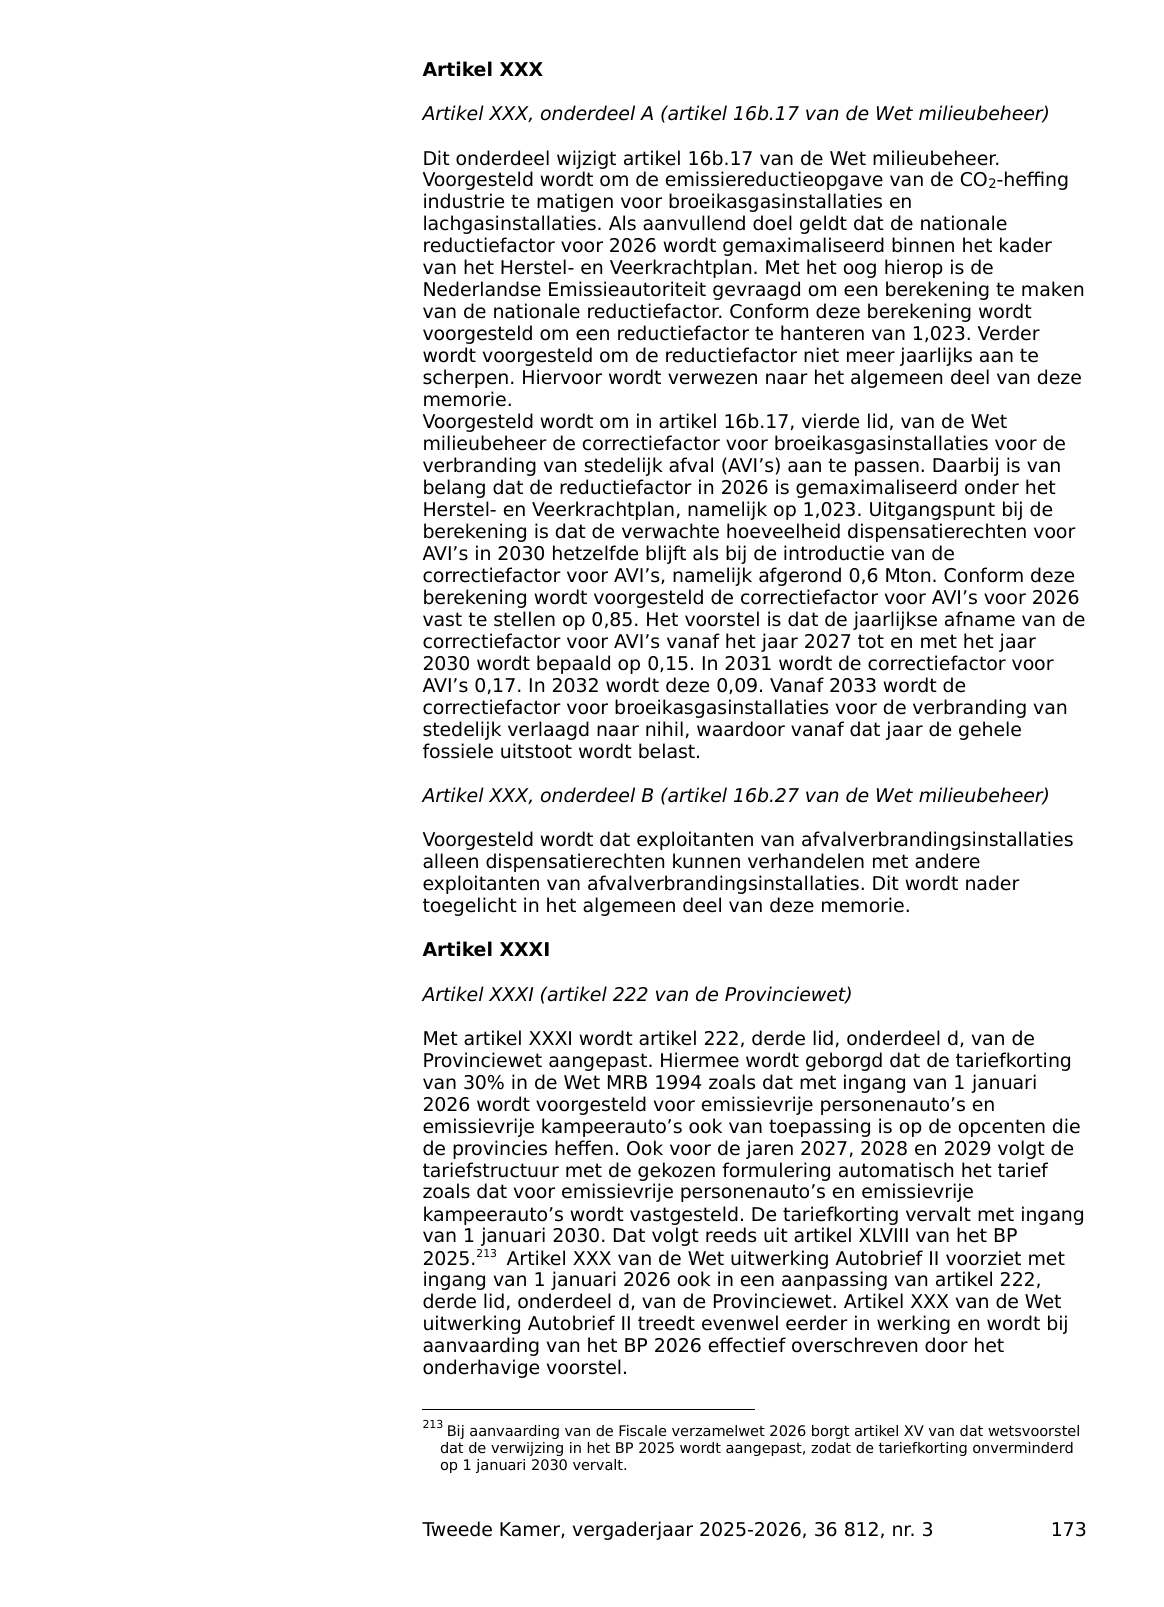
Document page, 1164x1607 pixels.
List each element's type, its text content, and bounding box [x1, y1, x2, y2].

text Dit onderdeel wijzigt artikel 16b.17 van de Wet milieubeheer. Voorgesteld wordt om de emissiereductieopgave van de CO2-heffing industrie te matigen voor broeikasgasinstallaties en lachgasinstallaties. Als aanvullend doel geldt dat de nationale reductiefactor voor 2026 wordt gemaximaliseerd binnen het kader van het Herstel- en Veerkrachtplan. Met het oog hierop is de Nederlandse Emissieautoriteit gevraagd om een berekening te maken van de nationale reductiefactor. Conform deze berekening wordt voorgesteld om een reductiefactor te hanteren van 1,023. Verder wordt voorgesteld om de reductiefactor niet meer jaarlijks aan te scherpen. Hiervoor wordt verwezen naar het algemeen deel van deze memorie. [422, 147, 1087, 411]
subtitle Artikel XXX [422, 59, 1087, 81]
subtitle Artikel XXXI (artikel 222 van de Provinciewet) [422, 983, 1087, 1005]
text Met artikel XXXI wordt artikel 222, derde lid, onderdeel d, van de Provinciewet aangepast. Hiermee wordt geborgd dat de tariefkorting van 30% in de Wet MRB 1994 zoals dat met ingang van 1 januari 2026 wordt voorgesteld voor emissievrije personenauto’s en emissievrije kampeerauto’s ook van toepassing is op de opcenten die de provincies heffen. Ook voor de jaren 2027, 2028 en 2029 volgt de tariefstructuur met de gekozen formulering automatisch het tarief zoals dat voor emissievrije personenauto’s en emissievrije kampeerauto’s wordt vastgesteld. De tariefkorting vervalt met ingang van 1 januari 2030. Dat volgt reeds uit artikel XLVIII van het BP 2025. Artikel XXX van de Wet uitwerking Autobrief II voorziet met ingang van 1 januari 2026 ook in een aanpassing van artikel 222, derde lid, onderdeel d, van de Provinciewet. Artikel XXX van de Wet uitwerking Autobrief II treedt evenwel eerder in werking en wordt bij aanvaarding van het BP 2026 effectief overschreven door het onderhavige voorstel. [422, 1028, 1087, 1379]
subtitle Artikel XXXI [422, 939, 1087, 961]
text Bij aanvaarding van de Fiscale verzamelwet 2026 borgt artikel XV van dat wetsvoorstel dat de verwijzing in het BP 2025 wordt aangepast, zodat de tariefkorting onverminderd op 1 januari 2030 vervalt. [422, 1418, 1087, 1474]
text Voorgesteld wordt dat exploitanten van afvalverbrandingsinstallaties alleen dispensatierechten kunnen verhandelen met andere exploitanten van afvalverbrandingsinstallaties. Dit wordt nader toegelicht in het algemeen deel van deze memorie. [422, 829, 1087, 917]
subtitle Artikel XXX, onderdeel A (artikel 16b.17 van de Wet milieubeheer) [422, 103, 1087, 125]
subtitle Artikel XXX, onderdeel B (artikel 16b.27 van de Wet milieubeheer) [422, 785, 1087, 807]
text Voorgesteld wordt om in artikel 16b.17, vierde lid, van de Wet milieubeheer de correctiefactor voor broeikasgasinstallaties voor de verbranding van stedelijk afval (AVI’s) aan te passen. Daarbij is van belang dat de reductiefactor in 2026 is gemaximaliseerd onder het Herstel- en Veerkrachtplan, namelijk op 1,023. Uitgangspunt bij de berekening is dat de verwachte hoeveelheid dispensatierechten voor AVI’s in 2030 hetzelfde blijft als bij de introductie van de correctiefactor voor AVI’s, namelijk afgerond 0,6 Mton. Conform deze berekening wordt voorgesteld de correctiefactor voor AVI’s voor 2026 vast te stellen op 0,85. Het voorstel is dat de jaarlijkse afname van de correctiefactor voor AVI’s vanaf het jaar 2027 tot en met het jaar 2030 wordt bepaald op 0,15. In 2031 wordt de correctiefactor voor AVI’s 0,17. In 2032 wordt deze 0,09. Vanaf 2033 wordt de correctiefactor voor broeikasgasinstallaties voor de verbranding van stedelijk verlaagd naar nihil, waardoor vanaf dat jaar de gehele fossiele uitstoot wordt belast. [422, 411, 1087, 763]
